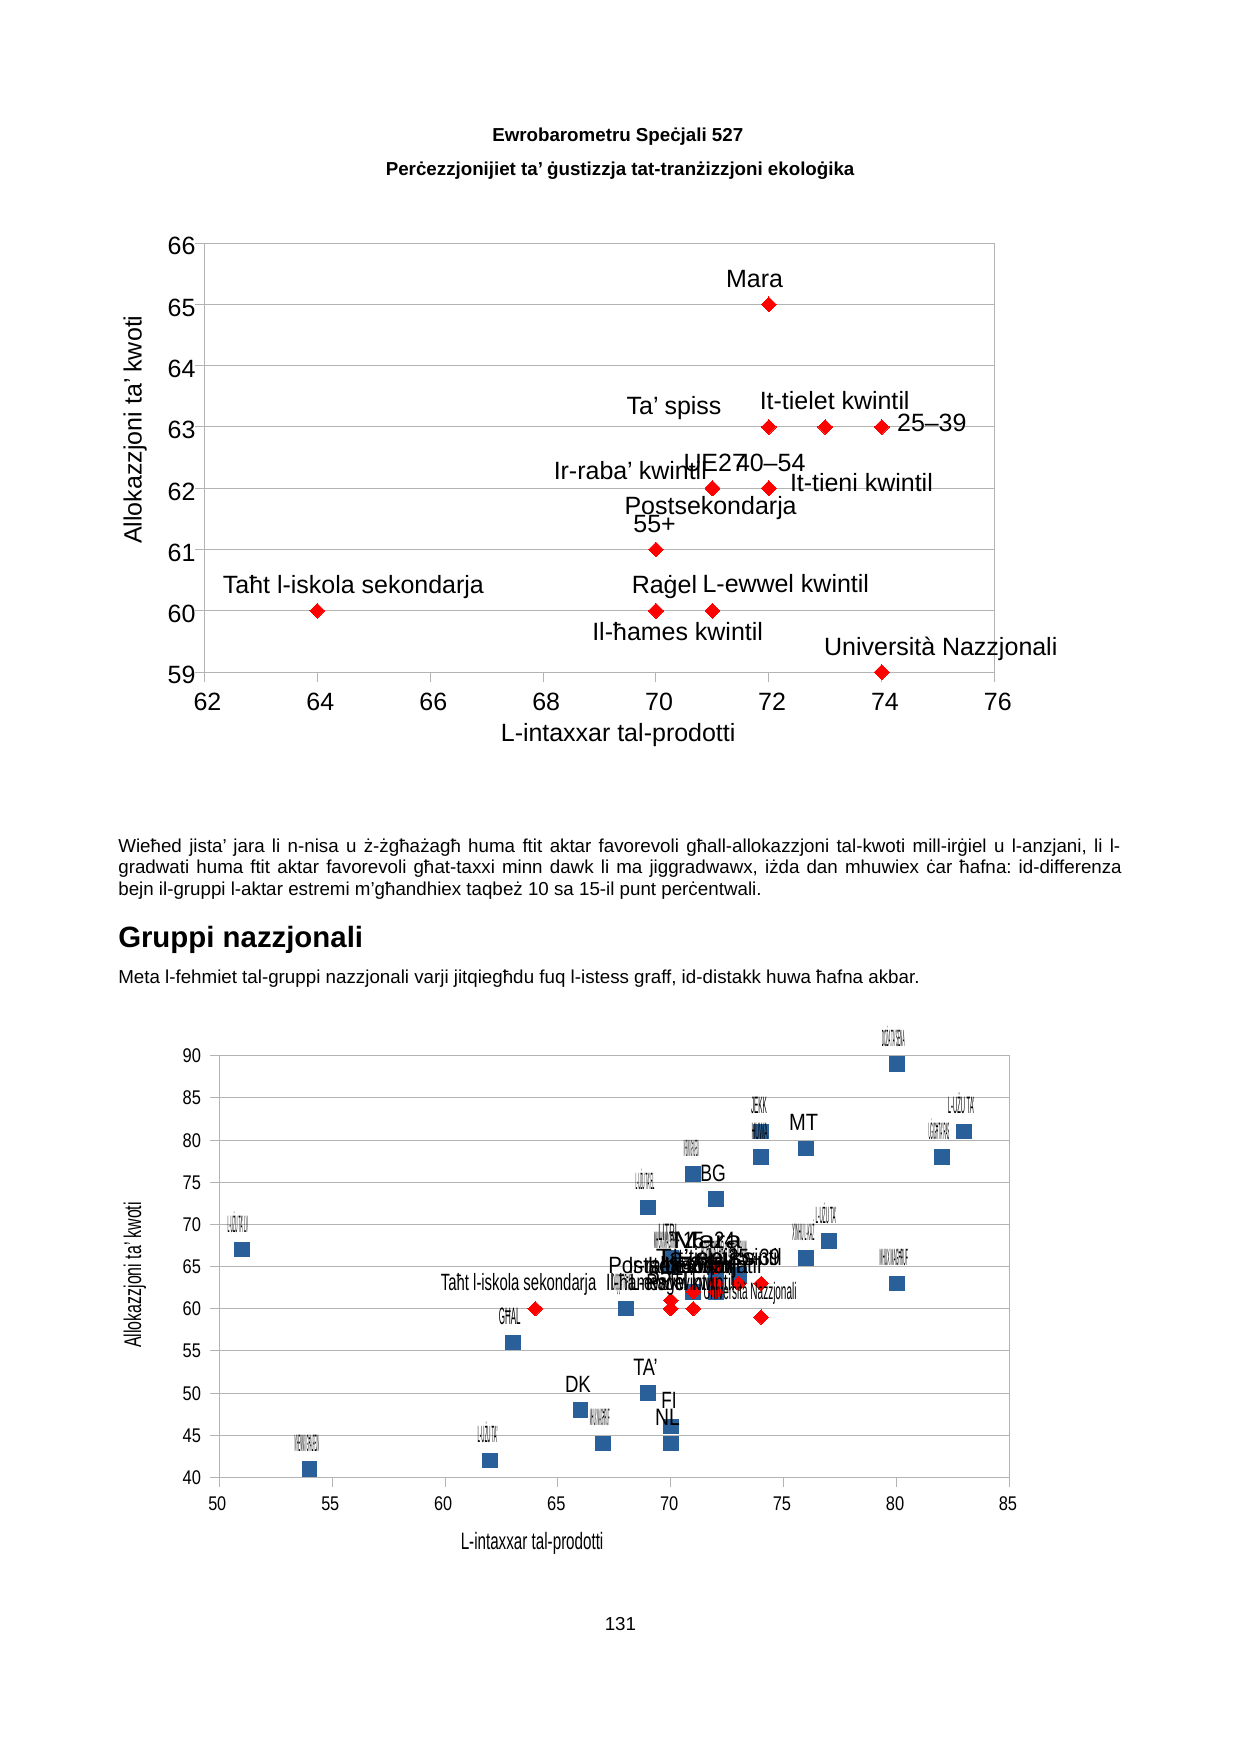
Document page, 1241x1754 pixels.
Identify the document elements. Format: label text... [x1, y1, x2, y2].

text Meta l-fehmiet tal-gruppi nazzjonali varji jitqiegħdu fuq l-istess graff, id-distakk huwa ħafna akbar. [118, 966, 1122, 987]
subtitle Gruppi nazzjonali [118, 920, 1122, 953]
text Wieħed jista’ jara li n-nisa u ż-żgħażagħ huma ftit aktar favorevoli għall-allokazzjoni tal-kwoti mill-irġiel u l-anzjani, li l-gradwati huma ftit aktar favorevoli għat-taxxi minn dawk li ma jiggradwawx, iżda dan mhuwiex ċar ħafna: id-differenza bejn il-gruppi l-aktar estremi m’għandhiex taqbeż 10 sa 15-il punt perċentwali. [118, 834, 1122, 899]
